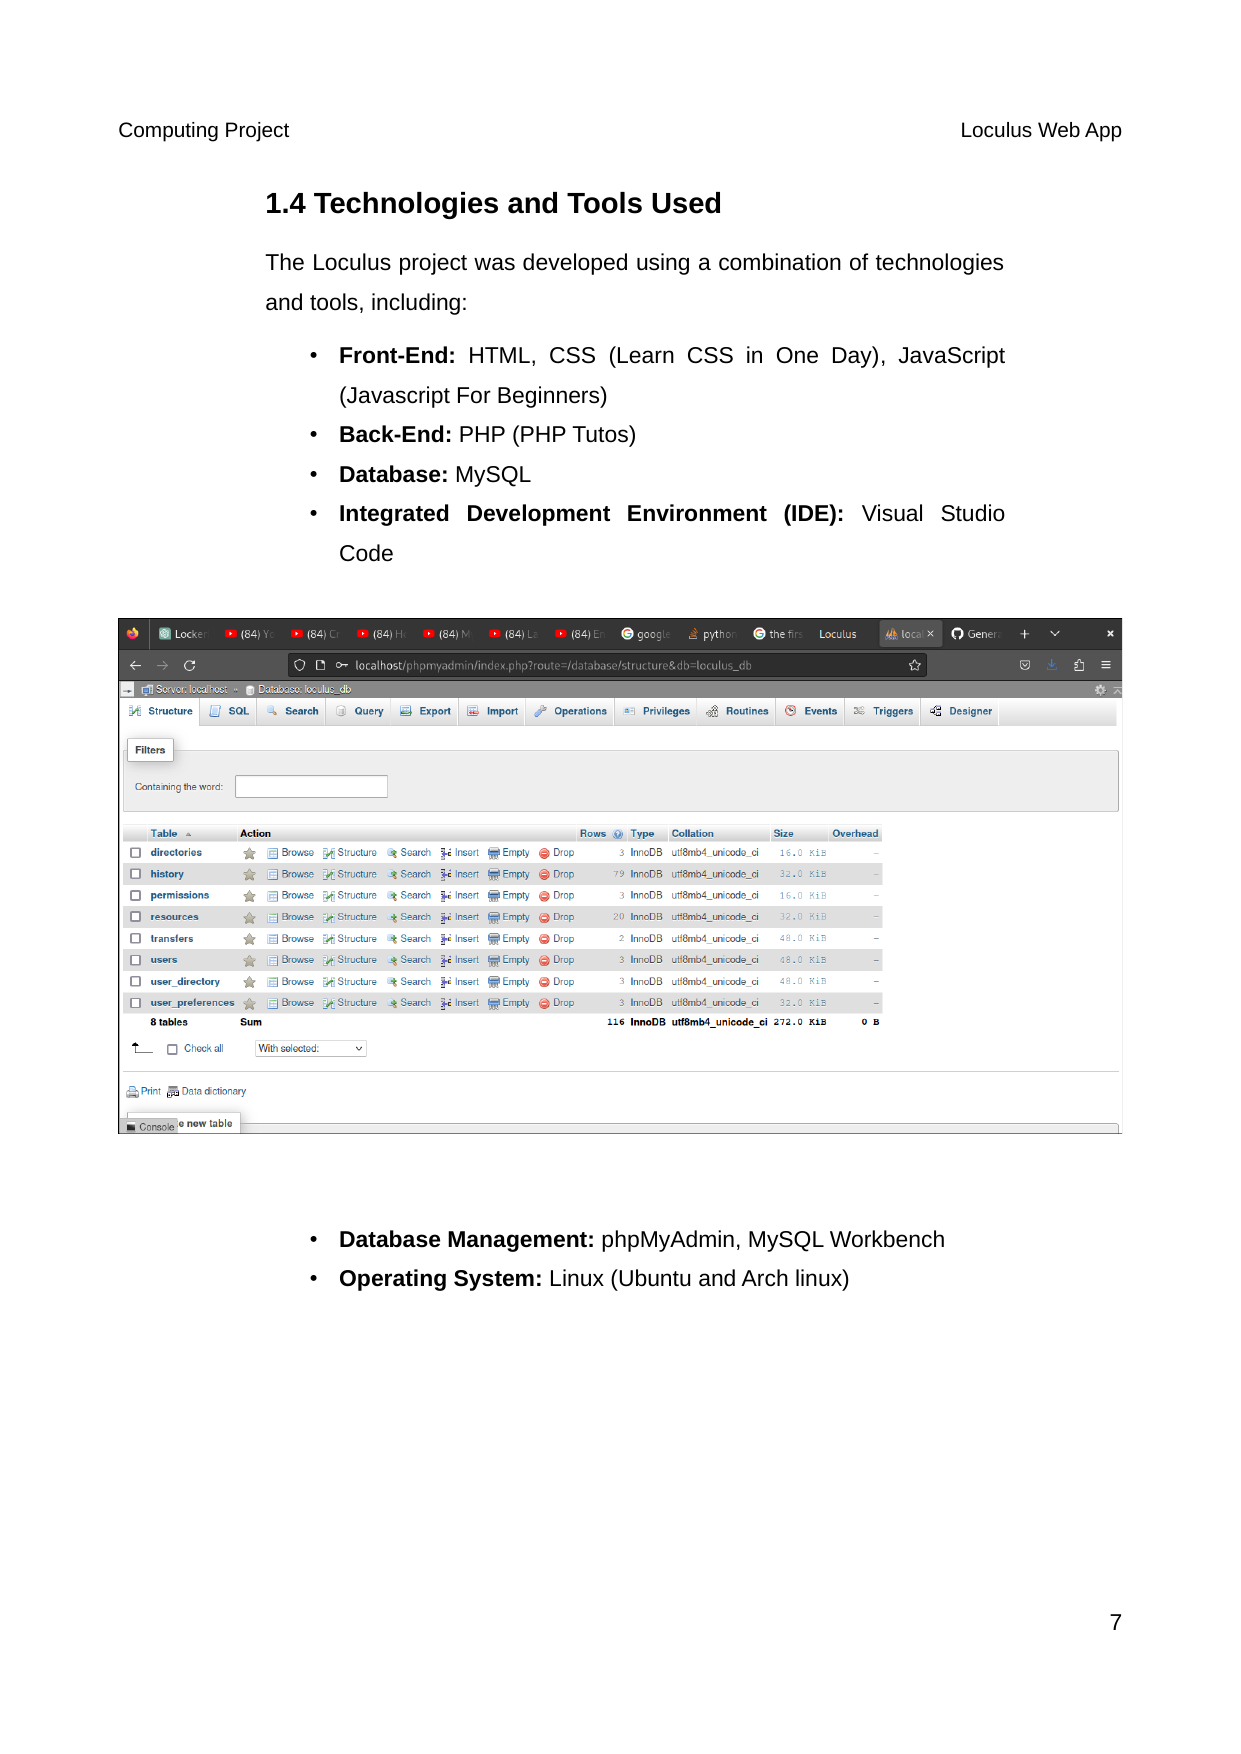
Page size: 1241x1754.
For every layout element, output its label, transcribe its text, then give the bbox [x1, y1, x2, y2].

list Database: MySQL [309, 461, 1005, 487]
list Back-End: PHP (PHP Tutos) [309, 421, 1005, 448]
list Front-End: HTML, CSS (Learn CSS in One Day), JavaScript (Javascript For Beginners) [309, 342, 1005, 408]
list Operating System: Linux (Ubuntu and Arch linux) [309, 1265, 1005, 1291]
subtitle 1.4 Technologies and Tools Used [265, 186, 1005, 220]
text The Loculus project was developed using a combination of technologies and tools, including: [265, 249, 1005, 315]
list Database Management: phpMyAdmin, MySQL Workbench [309, 1226, 1005, 1252]
list Integrated Development Environment (IDE): Visual Studio Code [309, 500, 1005, 566]
picture [118, 618, 1123, 1134]
